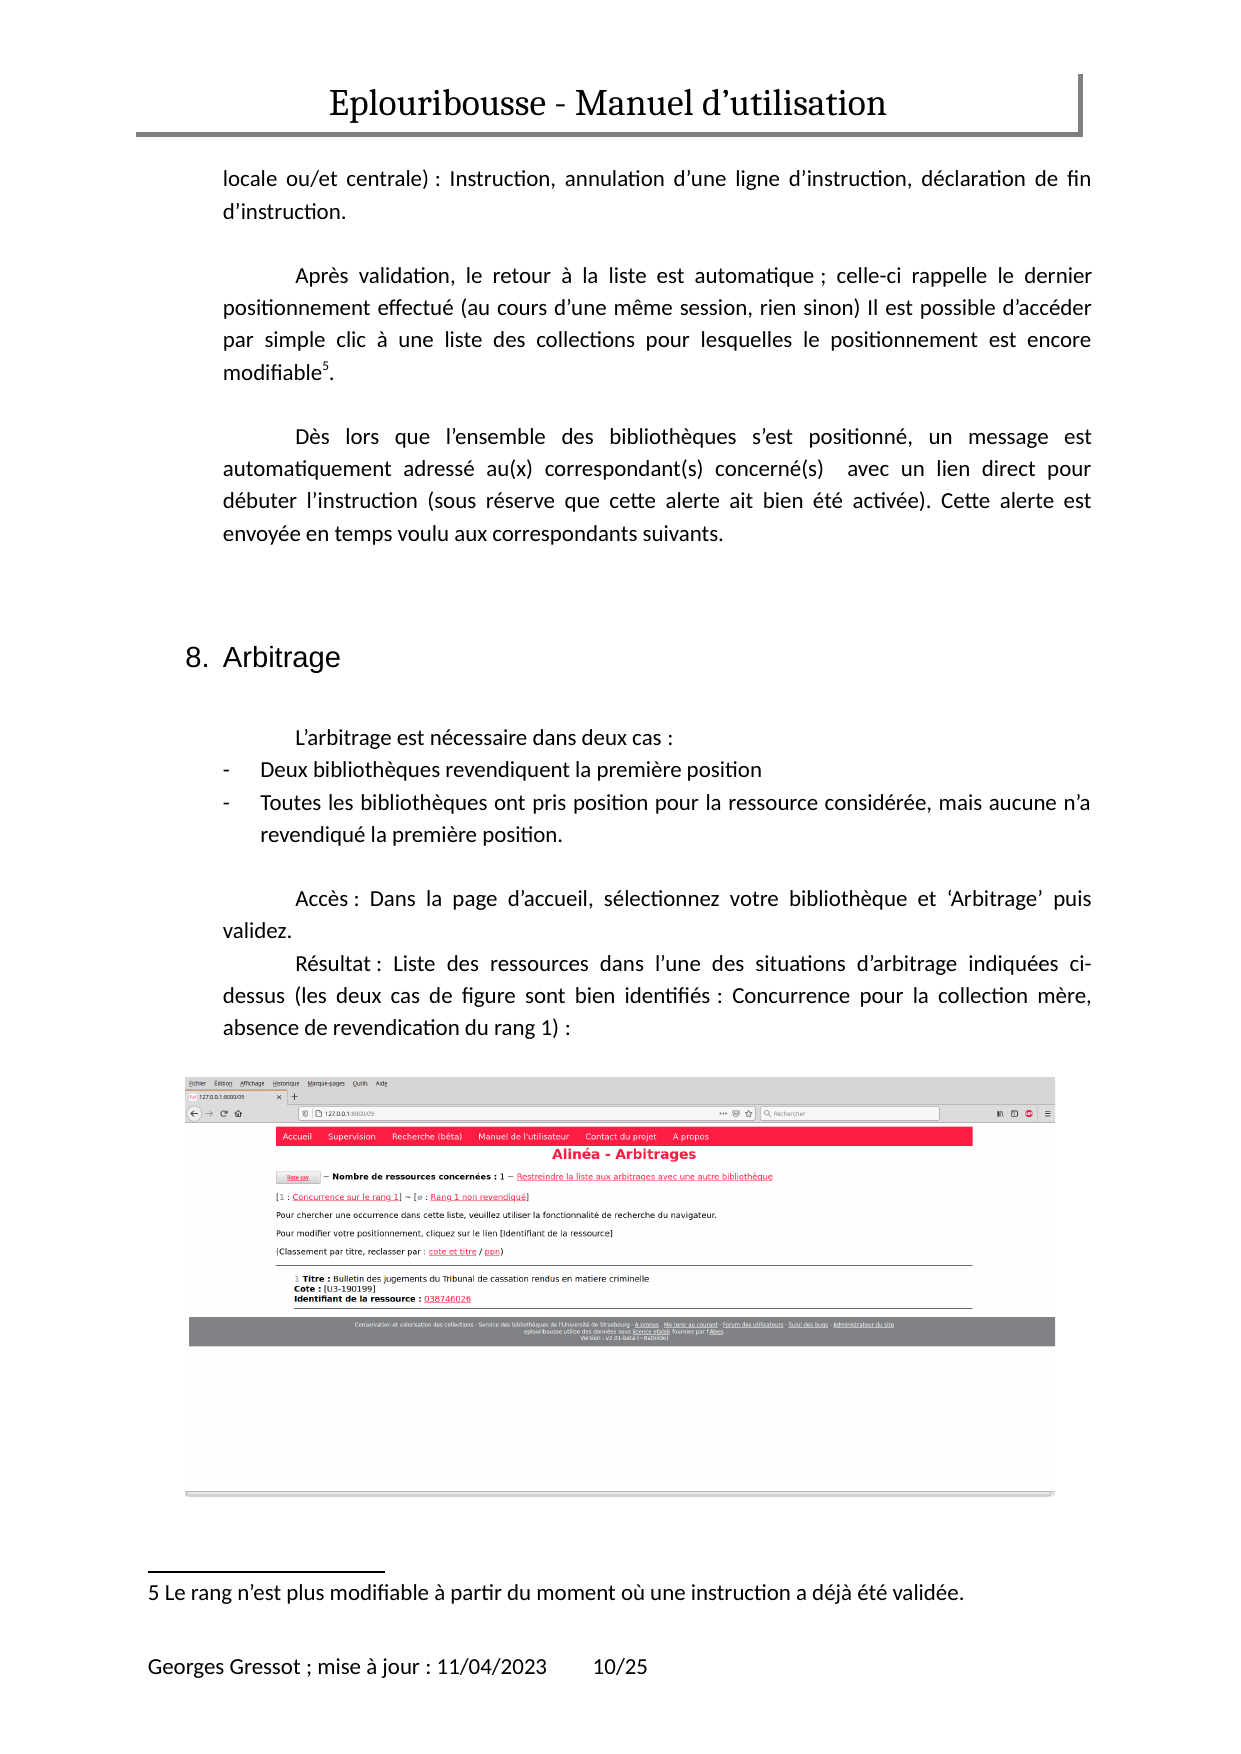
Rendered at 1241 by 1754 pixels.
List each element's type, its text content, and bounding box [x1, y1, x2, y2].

list Après validation, le retour à la liste est automatique ; celle-ci rappelle le dernier positionnement effectué (au cours d’une même session, rien sinon) Il est possible d’accéder par simple clic à une liste des collections pour lesquelles le positionnement est encore modifiable. [223, 261, 1093, 386]
list Résultat : Liste des ressources dans l’une des situations d’arbitrage indiquées ci-dessus (les deux cas de figure sont bien identifiés : Concurrence pour la collection mère, absence de revendication du rang 1) : [223, 949, 1093, 1041]
list locale ou/et centrale) : Instruction, annulation d’une ligne d’instruction, déclaration de fin d’instruction. [223, 164, 1093, 225]
list Dès lors que l’ensemble des bibliothèques s’est positionné, un message est automatiquement adressé au(x) correspondant(s) concerné(s) avec un lien direct pour débuter l’instruction (sous réserve que cette alerte ait bien été activée). Cette alerte est envoyée en temps voulu aux correspondants suivants. [223, 422, 1093, 547]
list Deux bibliothèques revendiquent la première position [223, 756, 1093, 784]
subtitle Arbitrage [185, 640, 1093, 674]
list Toutes les bibliothèques ont pris position pour la ressource considérée, mais aucune n’a revendiqué la première position. [223, 788, 1093, 848]
text Le rang n’est plus modifiable à partir du moment où une instruction a déjà été validée. [148, 1578, 1093, 1606]
list L’arbitrage est nécessaire dans deux cas : [223, 723, 1093, 751]
picture [185, 1077, 1055, 1497]
list Accès : Dans la page d’accueil, sélectionnez votre bibliothèque et ‘Arbitrage’ puis validez. [223, 884, 1093, 944]
